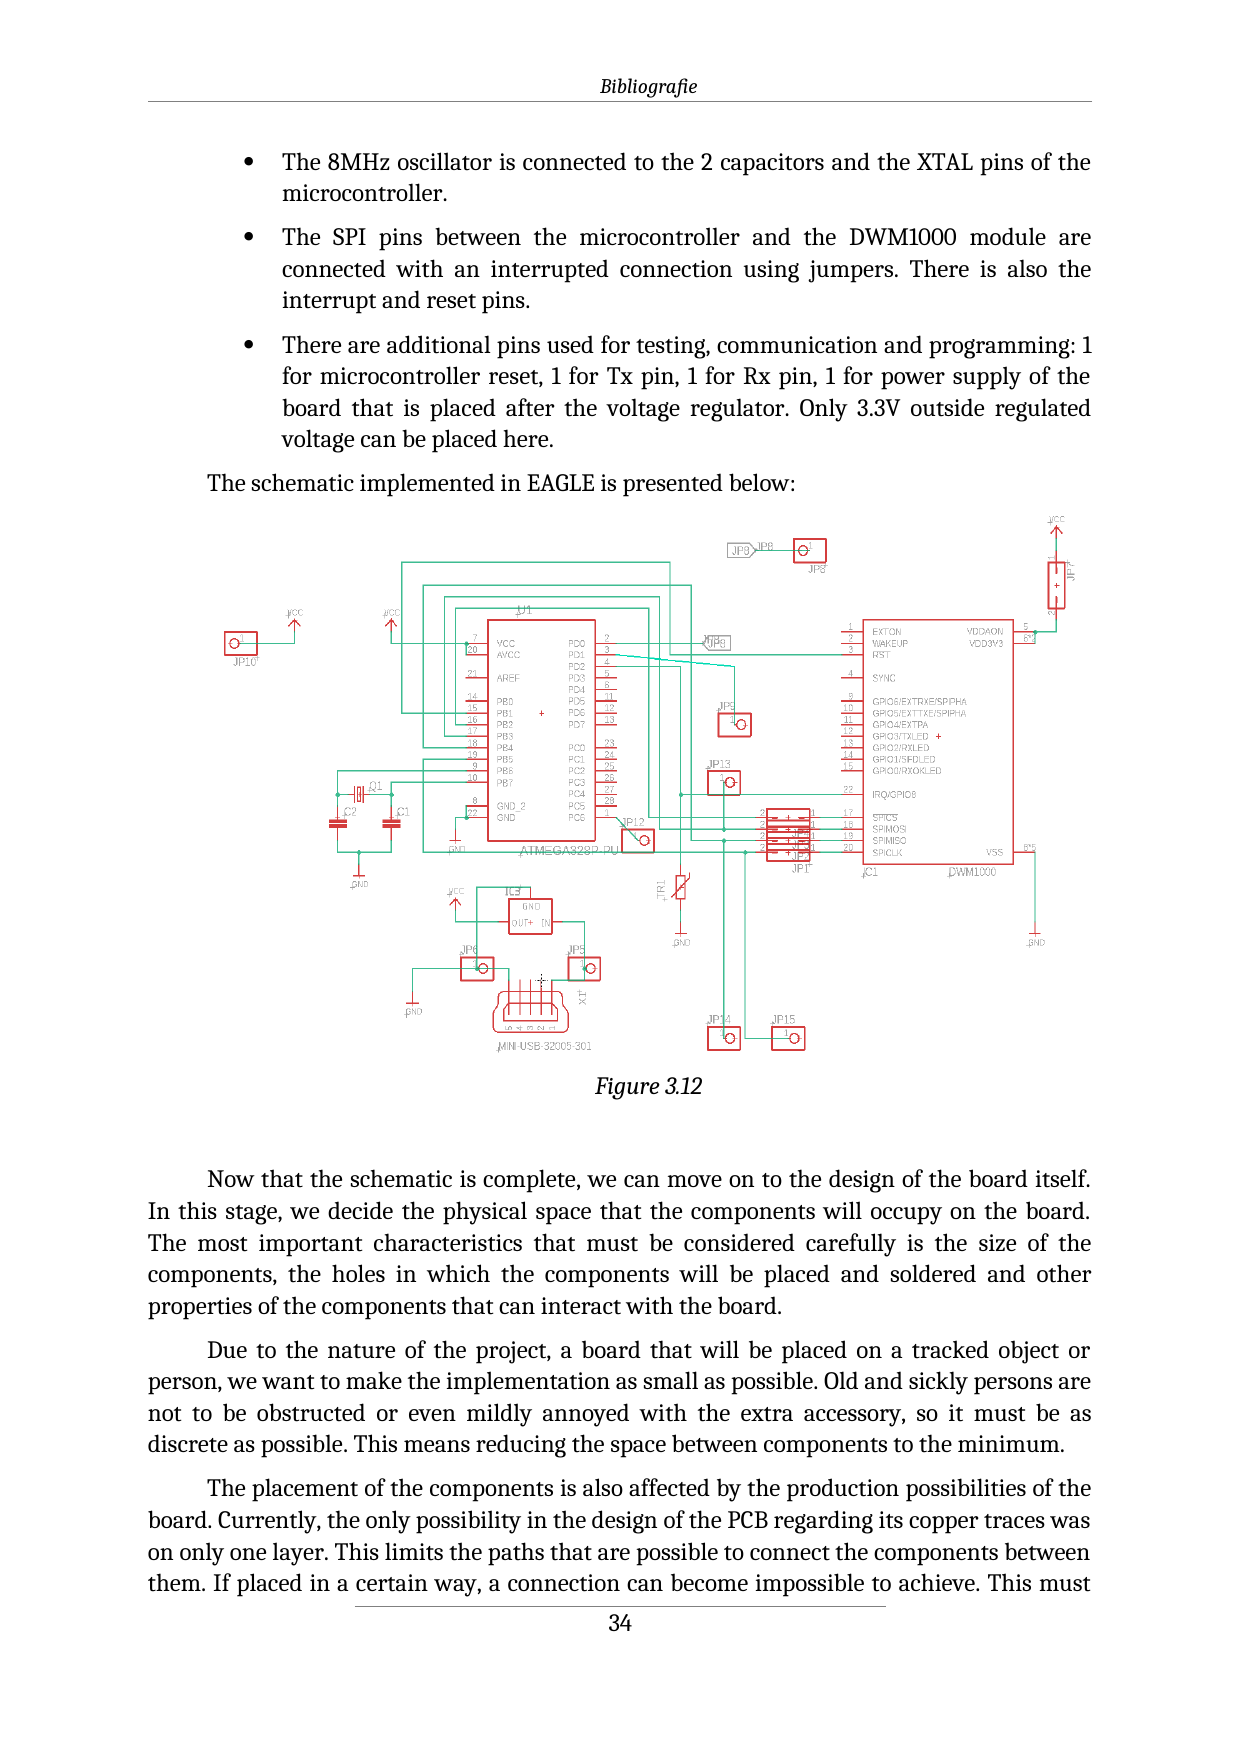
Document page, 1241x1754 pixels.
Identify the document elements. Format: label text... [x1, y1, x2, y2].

text The schematic implemented in EAGLE is presented below: [148, 469, 1092, 498]
list The 8MHz oscillator is connected to the 2 capacitors and the XTAL pins of the microcontroller. [244, 148, 1092, 208]
list There are additional pins used for testing, communication and programming: 1 for microcontroller reset, 1 for Tx pin, 1 for Rx pin, 1 for power supply of the board that is placed after the voltage regulator. Only 3.3V outside regulated voltage can be placed here. [244, 331, 1092, 454]
text Now that the schematic is complete, we can move on to the design of the board itself. In this stage, we decide the physical space that the components will occupy on the board. The most important characteristics that must be considered carefully is the size of the components, the holes in which the components will be placed and soldered and other properties of the components that can interact with the board. [148, 1165, 1092, 1320]
list The SPI pins between the microcontroller and the DWM1000 module are connected with an interrupted connection using jumpers. There is also the interrupt and reset pins. [244, 223, 1092, 315]
text The placement of the components is also affected by the production possibilities of the board. Currently, the only possibility in the design of the PCB regarding its copper traces was on only one layer. This limits the paths that are possible to connect the components between them. If placed in a certain way, a connection can become impossible to achieve. This must [148, 1474, 1092, 1598]
text Due to the nature of the project, a board that will be placed on a tracked object or person, we want to make the implementation as small as possible. Old and sickly persons are not to be obstructed or even mildly annoyed with the extra accessory, so it must be as discrete as possible. This means reducing the space between components to the minimum. [148, 1336, 1092, 1459]
text Figure 3.12 [148, 1072, 1092, 1100]
